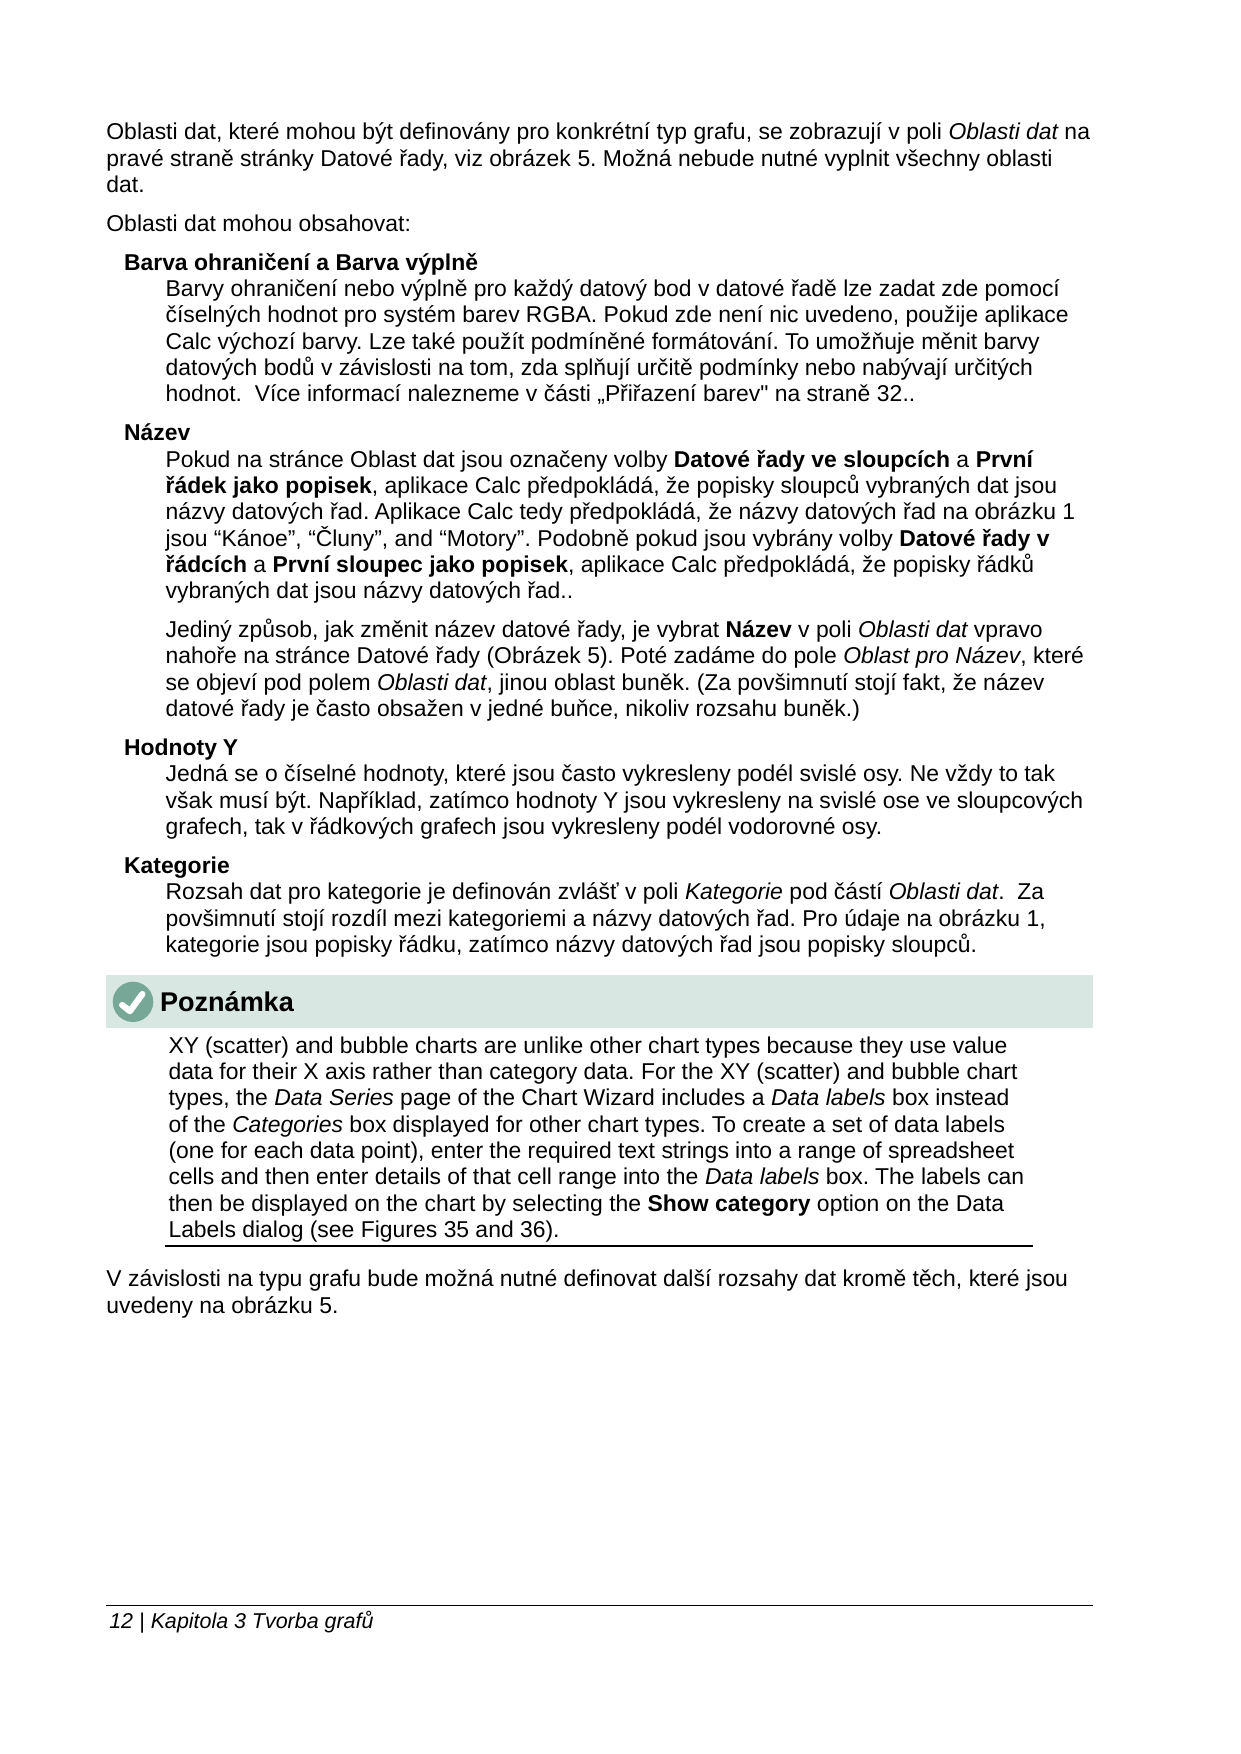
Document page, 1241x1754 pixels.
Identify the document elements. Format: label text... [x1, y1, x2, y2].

text Jediný způsob, jak změnit název datové řady, je vybrat Název v poli Oblasti dat vpravo nahoře na stránce Datové řady (Obrázek 5). Poté zadáme do pole Oblast pro Název, které se objeví pod polem Oblasti dat, jinou oblast buněk. (Za povšimnutí stojí fakt, že název datové řady je často obsažen v jedné buňce, nikoliv rozsahu buněk.) [165, 616, 1093, 722]
text Hodnoty Y [124, 734, 1093, 760]
text Barva ohraničení a Barva výplně [124, 248, 1093, 275]
text XY (scatter) and bubble charts are unlike other chart types because they use value data for their X axis rather than category data. For the XY (scatter) and bubble chart types, the Data Series page of the Chart Wizard includes a Data labels box instead of the Categories box displayed for other chart types. To create a set of data labels (one for each data point), enter the required text strings into a range of spreadsheet cells and then enter details of that cell range into the Data labels box. The labels can then be displayed on the chart by selecting the Show category option on the Data Labels dialog (see Figures 35 and 36). [165, 1028, 1033, 1245]
text Rozsah dat pro kategorie je definován zvlášť v poli Kategorie pod částí Oblasti dat. Za povšimnutí stojí rozdíl mezi kategoriemi a názvy datových řad. Pro údaje na obrázku 1, kategorie jsou popisky řádku, zatímco názvy datových řad jsou popisky sloupců. [165, 878, 1093, 957]
text Pokud na stránce Oblast dat jsou označeny volby Datové řady ve sloupcích a První řádek jako popisek, aplikace Calc předpokládá, že popisky sloupců vybraných dat jsou názvy datových řad. Aplikace Calc tedy předpokládá, že názvy datových řad na obrázku 1 jsou “Kánoe”, “Čluny”, and “Motory”. Podobně pokud jsou vybrány volby Datové řady v řádcích a První sloupec jako popisek, aplikace Calc předpokládá, že popisky řádků vybraných dat jsou názvy datových řad.. [165, 446, 1093, 604]
text V závislosti na typu grafu bude možná nutné definovat další rozsahy dat kromě těch, které jsou uvedeny na obrázku 5. [106, 1265, 1093, 1318]
text Kategorie [124, 852, 1093, 878]
subtitle Poznámka [106, 975, 1093, 1028]
text Oblasti dat mohou obsahovat: [106, 210, 1093, 236]
text Název [124, 419, 1093, 446]
text Jedná se o číselné hodnoty, které jsou často vykresleny podél svislé osy. Ne vždy to tak však musí být. Například, zatímco hodnoty Y jsou vykresleny na svislé ose ve sloupcových grafech, tak v řádkových grafech jsou vykresleny podél vodorovné osy. [165, 760, 1093, 839]
text Barvy ohraničení nebo výplně pro každý datový bod v datové řadě lze zadat zde pomocí číselných hodnot pro systém barev RGBA. Pokud zde není nic uvedeno, použije aplikace Calc výchozí barvy. Lze také použít podmíněné formátování. To umožňuje měnit barvy datových bodů v závislosti na tom, zda splňují určitě podmínky nebo nabývají určitých hodnot. Více informací nalezneme v části „Přiřazení barev" na straně 30.. [165, 275, 1093, 407]
text Oblasti dat, které mohou být definovány pro konkrétní typ grafu, se zobrazují v poli Oblasti dat na pravé straně stránky Datové řady, viz obrázek 5. Možná nebude nutné vyplnit všechny oblasti dat. [106, 118, 1093, 197]
